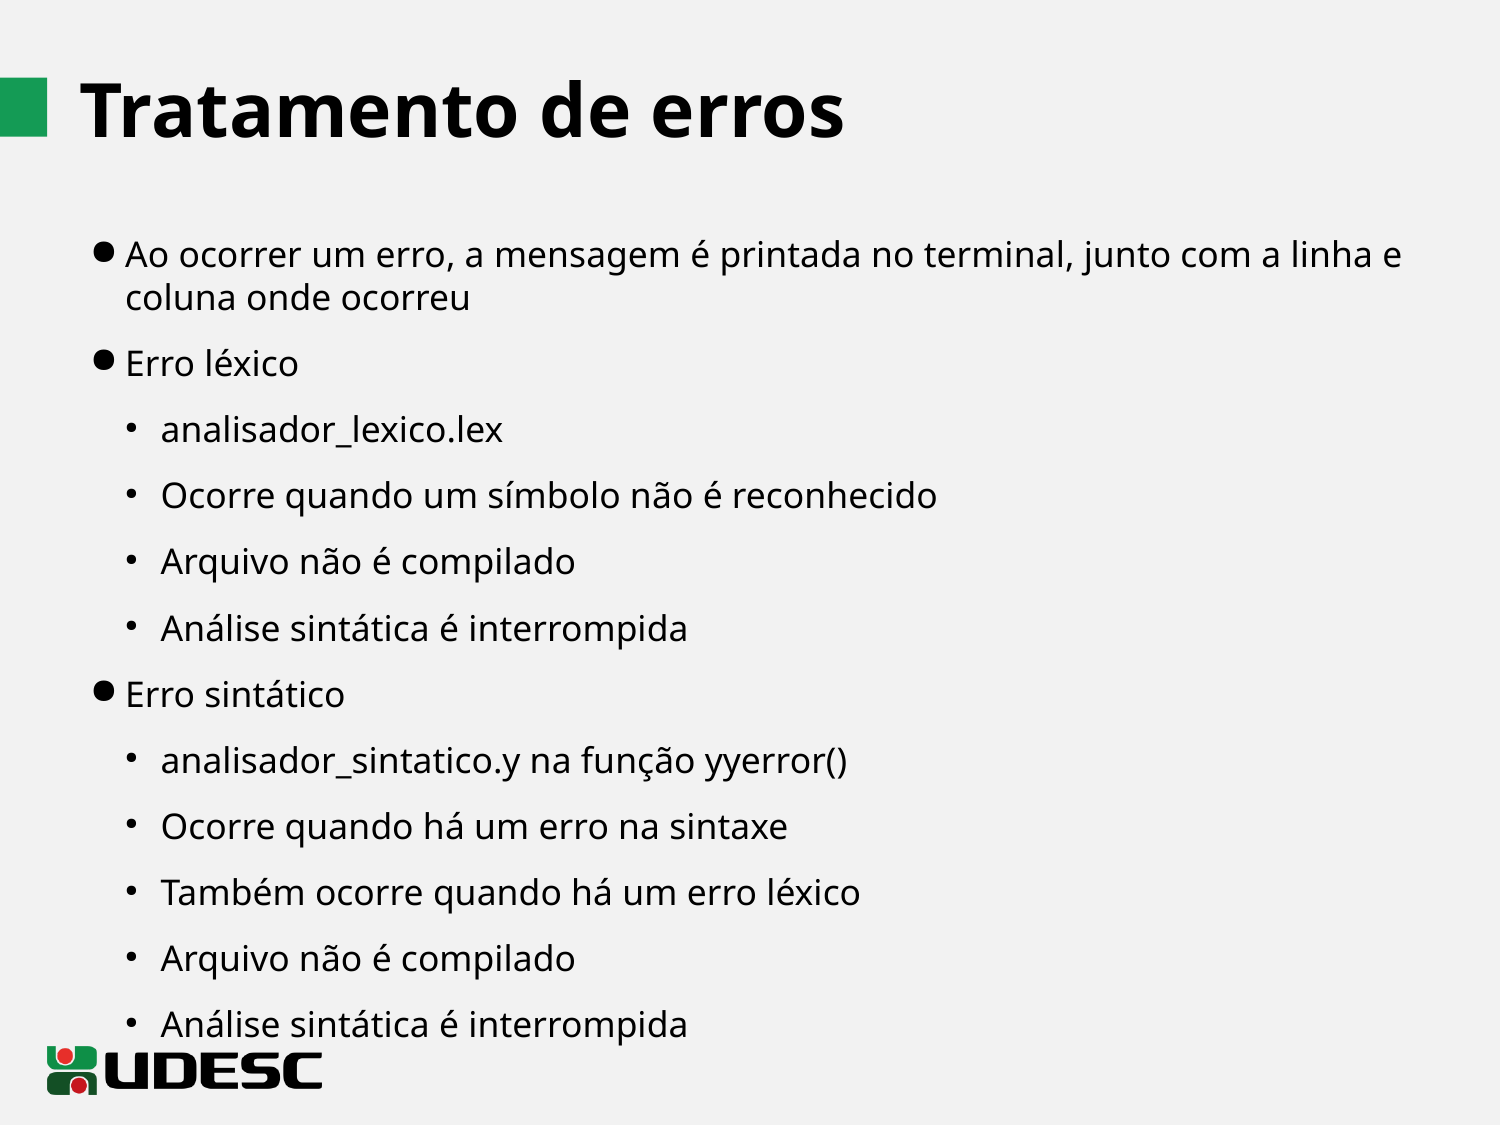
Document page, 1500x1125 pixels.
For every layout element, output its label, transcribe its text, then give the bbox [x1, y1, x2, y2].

text_box Ao ocorrer um erro, a mensagem é printada no terminal, junto com a linha e coluna onde ocorreu Erro léxico analisador_lexico.lex Ocorre quando um símbolo não é reconhecido Arquivo não é compilado Análise sintática é interrompida Erro sintático analisador_sintatico.y na função yyerror() Ocorre quando há um erro na sintaxe Também ocorre quando há um erro léxico Arquivo não é compilado Análise sintática é interrompida [75, 224, 1426, 1053]
picture [47, 1046, 322, 1095]
text_box [0, 77, 48, 137]
text_box Tratamento de erros [64, 54, 1081, 160]
